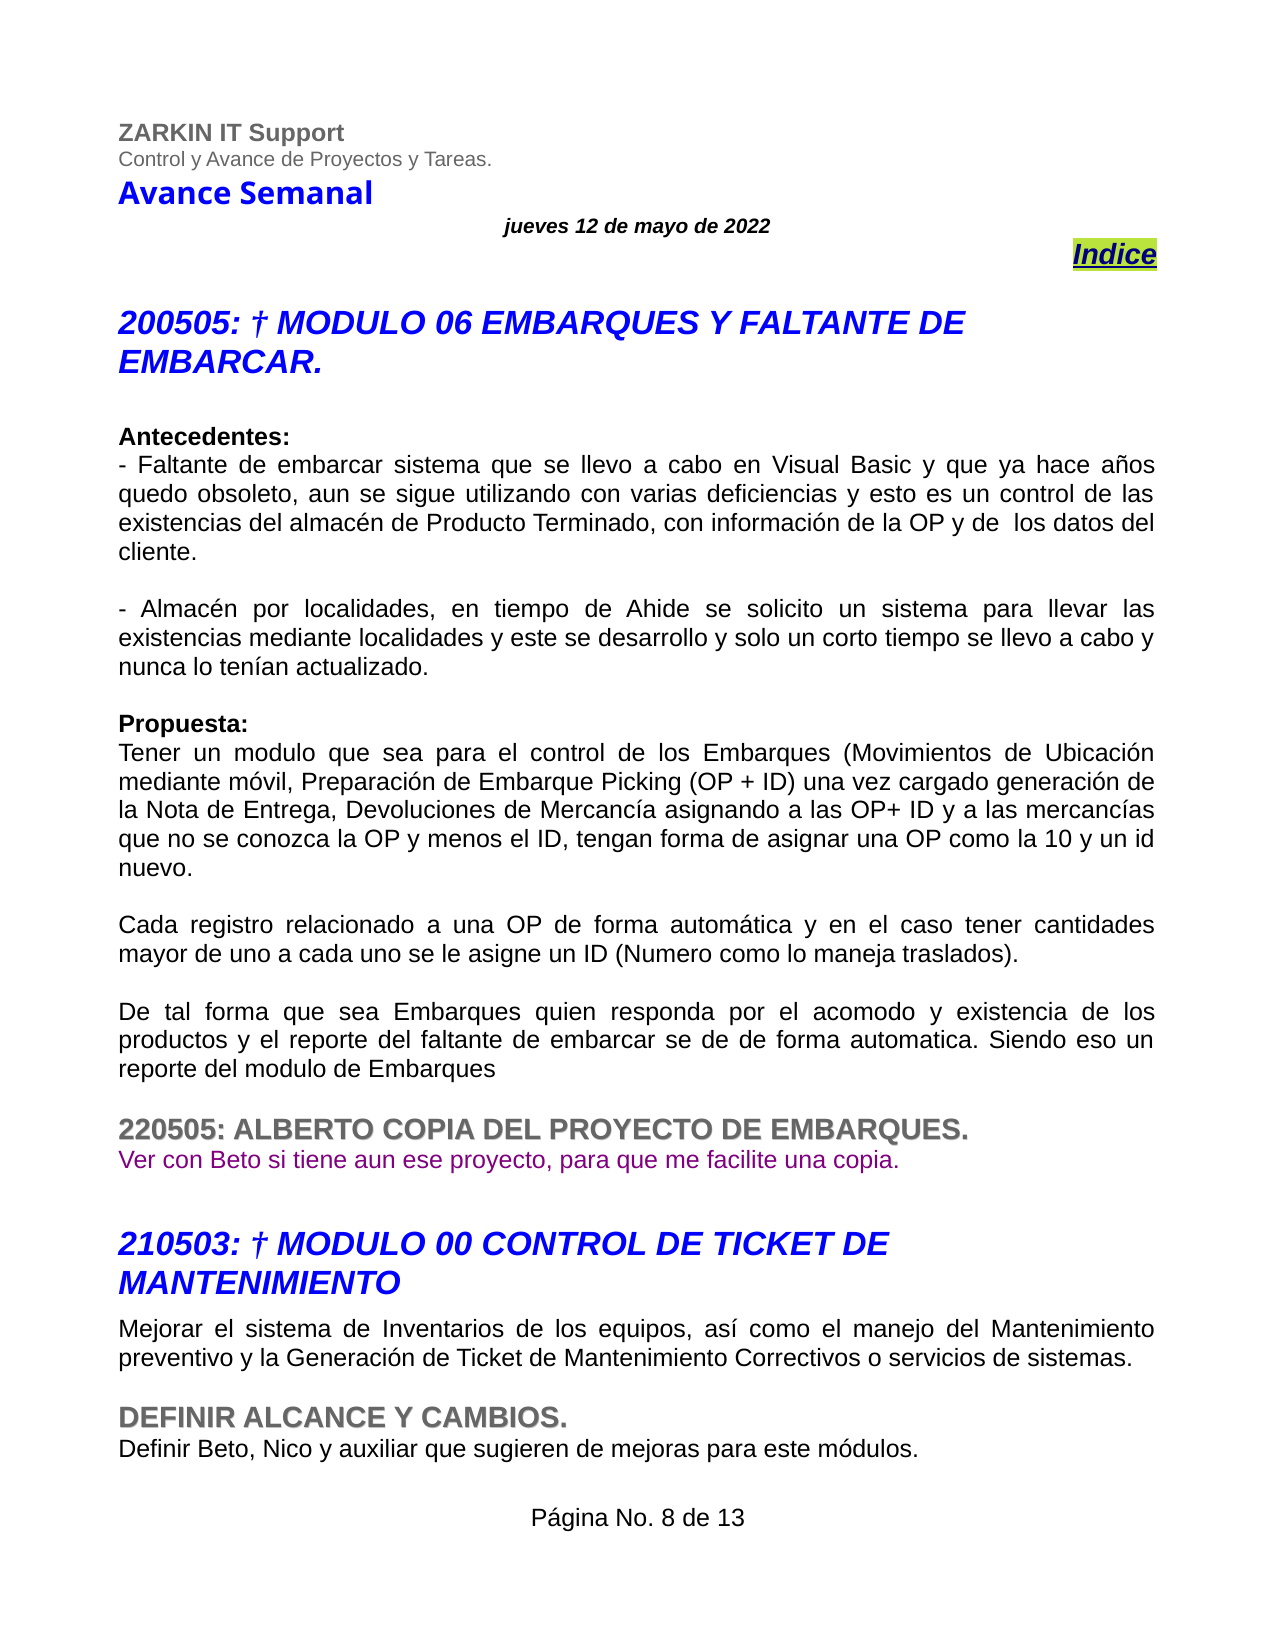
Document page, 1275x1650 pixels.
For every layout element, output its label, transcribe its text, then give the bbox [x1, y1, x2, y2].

text Tener un modulo que sea para el control de los Embarques (Movimientos de Ubicación mediante móvil, Preparación de Embarque Picking (OP + ID) una vez cargado generación de la Nota de Entrega, Devoluciones de Mercancía asignando a las OP+ ID y a las mercancías que no se conozca la OP y menos el ID, tengan forma de asignar una OP como la 10 y un id nuevo. [118, 738, 1157, 882]
text Definir Beto, Nico y auxiliar que sugieren de mejoras para este módulos. [118, 1434, 1157, 1463]
text Mejorar el sistema de Inventarios de los equipos, así como el manejo del Mantenimiento preventivo y la Generación de Ticket de Mantenimiento Correctivos o servicios de sistemas. [118, 1314, 1157, 1371]
text - Faltante de embarcar sistema que se llevo a cabo en Visual Basic y que ya hace años quedo obsoleto, aun se sigue utilizando con varias deficiencias y esto es un control de las existencias del almacén de Producto Terminado, con información de la OP y de los datos del cliente. [118, 451, 1157, 566]
text Antecedentes: [118, 422, 1157, 451]
subtitle 220505: Alberto copia del proyecto de Embarques. [118, 1112, 1157, 1146]
subtitle 200505: † modulo 06 EMBARQUES Y FALTANTE DE EMBARCAR. [118, 303, 1157, 381]
text Propuesta: [118, 709, 1157, 738]
text Ver con Beto si tiene aun ese proyecto, para que me facilite una copia. [118, 1146, 1157, 1174]
text - Almacén por localidades, en tiempo de Ahide se solicito un sistema para llevar las existencias mediante localidades y este se desarrollo y solo un corto tiempo se llevo a cabo y nunca lo tenían actualizado. [118, 594, 1157, 681]
text Cada registro relacionado a una OP de forma automática y en el caso tener cantidades mayor de uno a cada uno se le asigne un ID (Numero como lo maneja traslados). [118, 911, 1157, 968]
subtitle DEFINIR ALCANCE Y CAMBIOS. [118, 1400, 1157, 1434]
text De tal forma que sea Embarques quien responda por el acomodo y existencia de los productos y el reporte del faltante de embarcar se de de forma automatica. Siendo eso un reporte del modulo de Embarques [118, 997, 1157, 1083]
subtitle 210503: † MODULO 00 CONTROL DE TICKET DE MANTENIMIENTO [118, 1224, 1157, 1301]
